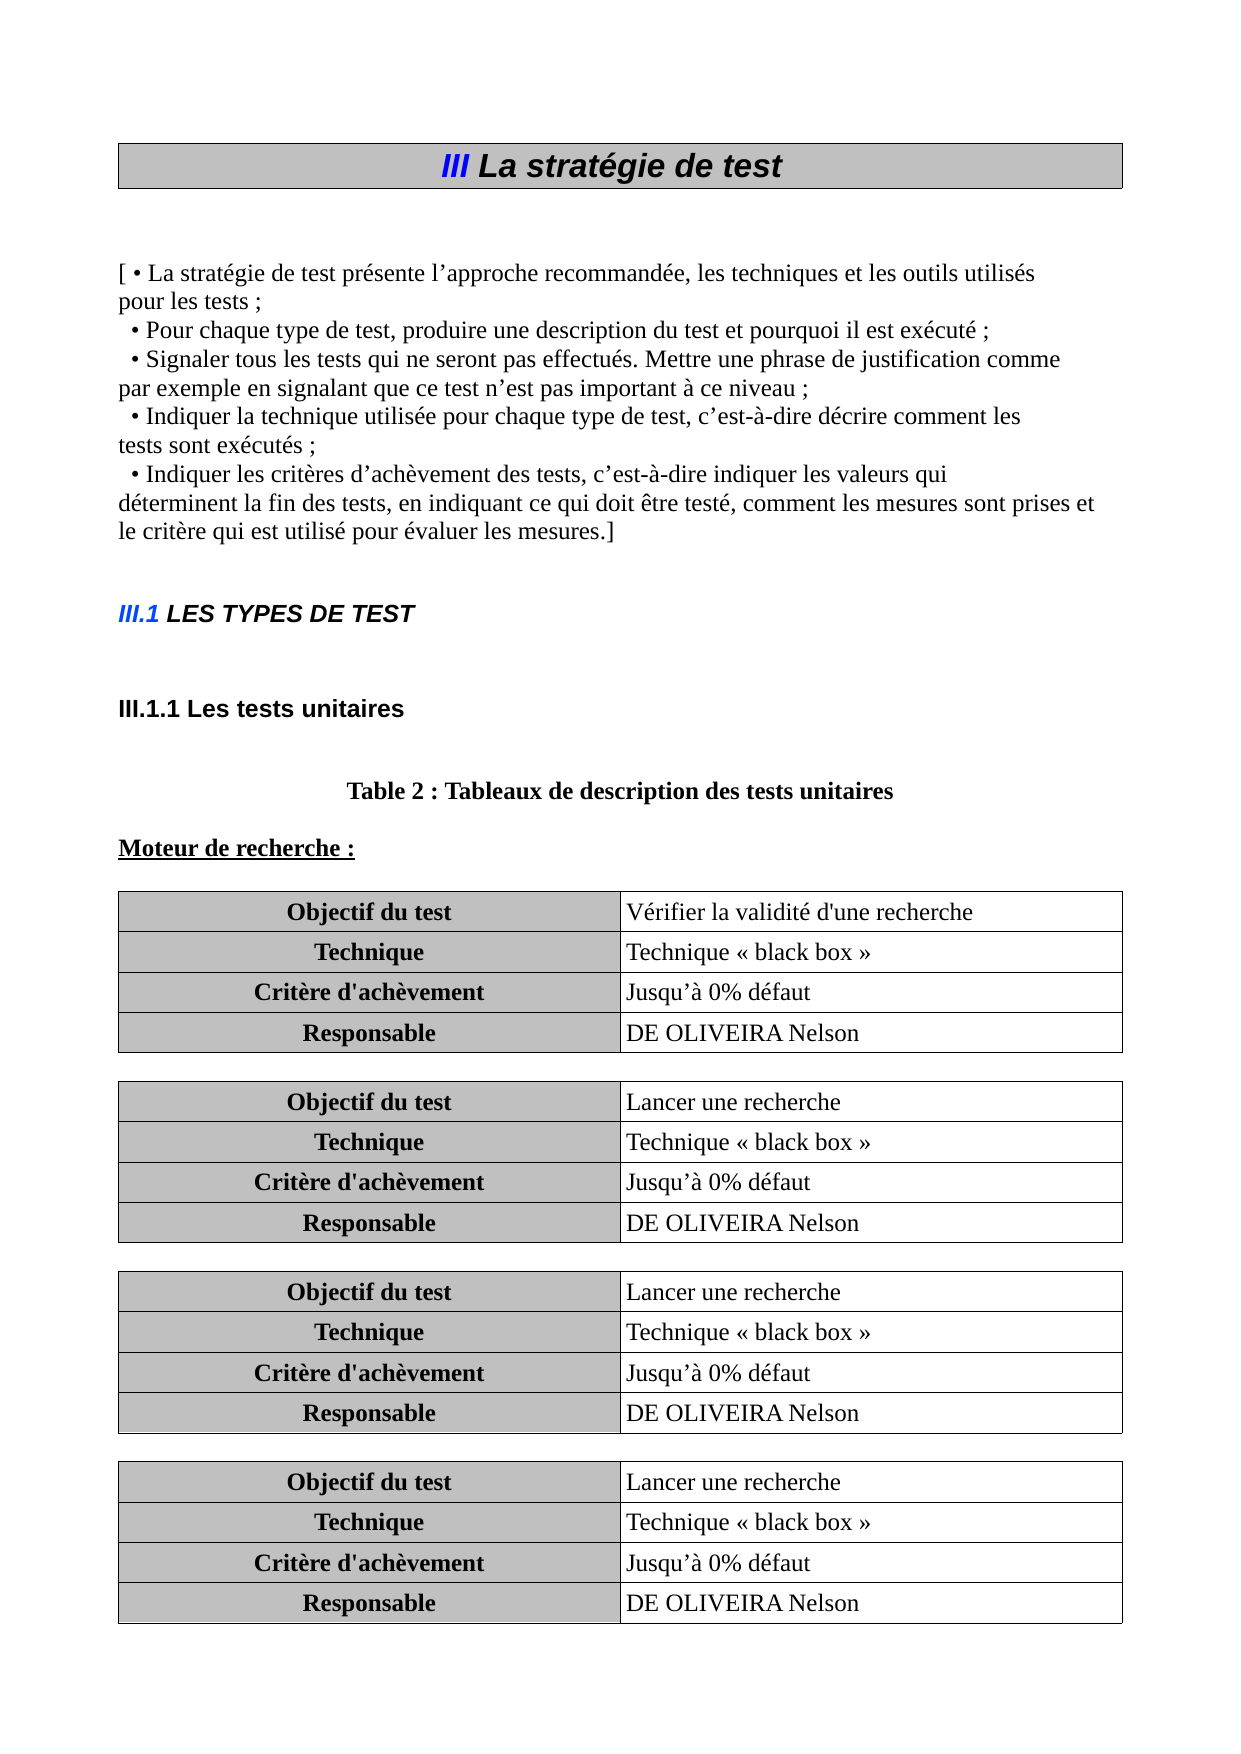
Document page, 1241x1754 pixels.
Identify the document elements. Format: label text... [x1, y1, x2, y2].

table_cell Critère d'achèvement [119, 1163, 620, 1202]
table_cell Technique « black box » [621, 1503, 1122, 1542]
text • Signaler tous les tests qui ne seront pas effectués. Mettre une phrase de justification comme [118, 344, 1122, 373]
table_cell Responsable [119, 1393, 620, 1432]
table_cell Responsable [119, 1583, 620, 1622]
table_cell Technique « black box » [621, 932, 1122, 972]
text • Indiquer les critères d’achèvement des tests, c’est-à-dire indiquer les valeurs qui [118, 459, 1122, 488]
text tests sont exécutés ; [118, 430, 1122, 459]
table_cell DE OLIVEIRA Nelson [621, 1013, 1122, 1052]
subtitle III La stratégie de test [119, 144, 1122, 188]
text pour les tests ; [118, 286, 1122, 315]
table_cell Technique [119, 1503, 620, 1542]
table_cell DE OLIVEIRA Nelson [621, 1393, 1122, 1432]
text • Indiquer la technique utilisée pour chaque type de test, c’est-à-dire décrire comment les [118, 401, 1122, 430]
table_cell Technique « black box » [621, 1312, 1122, 1352]
table_header Vérifier la validité d'une recherche [621, 892, 1122, 931]
table_cell Technique [119, 1122, 620, 1162]
table_cell Critère d'achèvement [119, 973, 620, 1012]
table_header Lancer une recherche [621, 1462, 1122, 1502]
subtitle III.1.1 Les tests unitaires [118, 694, 1122, 722]
table_header Objectif du test [119, 1462, 620, 1502]
subtitle III.1 LES TYPES DE TEST [118, 599, 1122, 627]
subtitle Moteur de recherche : [118, 833, 1122, 862]
table_header Objectif du test [119, 892, 620, 931]
table_header Lancer une recherche [621, 1082, 1122, 1121]
text le critère qui est utilisé pour évaluer les mesures.] [118, 516, 1122, 545]
table_cell DE OLIVEIRA Nelson [621, 1583, 1122, 1622]
table_cell Technique [119, 1312, 620, 1352]
text déterminent la fin des tests, en indiquant ce qui doit être testé, comment les mesures sont prises et [118, 488, 1122, 516]
table_header Objectif du test [119, 1272, 620, 1311]
table_cell Responsable [119, 1203, 620, 1242]
text par exemple en signalant que ce test n’est pas important à ce niveau ; [118, 373, 1122, 401]
table_cell Critère d'achèvement [119, 1543, 620, 1582]
subtitle Table 2 : Tableaux de description des tests unitaires [118, 776, 1122, 805]
text • Pour chaque type de test, produire une description du test et pourquoi il est exécuté ; [118, 315, 1122, 344]
table_cell Jusqu’à 0% défaut [621, 1163, 1122, 1202]
table_cell Responsable [119, 1013, 620, 1052]
table_cell Jusqu’à 0% défaut [621, 973, 1122, 1012]
table_cell Jusqu’à 0% défaut [621, 1353, 1122, 1392]
table_cell DE OLIVEIRA Nelson [621, 1203, 1122, 1242]
text [ • La stratégie de test présente l’approche recommandée, les techniques et les outils utilisés [118, 258, 1122, 286]
table_cell Critère d'achèvement [119, 1353, 620, 1392]
table_header Lancer une recherche [621, 1272, 1122, 1311]
table_cell Jusqu’à 0% défaut [621, 1543, 1122, 1582]
table_header Objectif du test [119, 1082, 620, 1121]
table_cell Technique [119, 932, 620, 972]
table_cell Technique « black box » [621, 1122, 1122, 1162]
